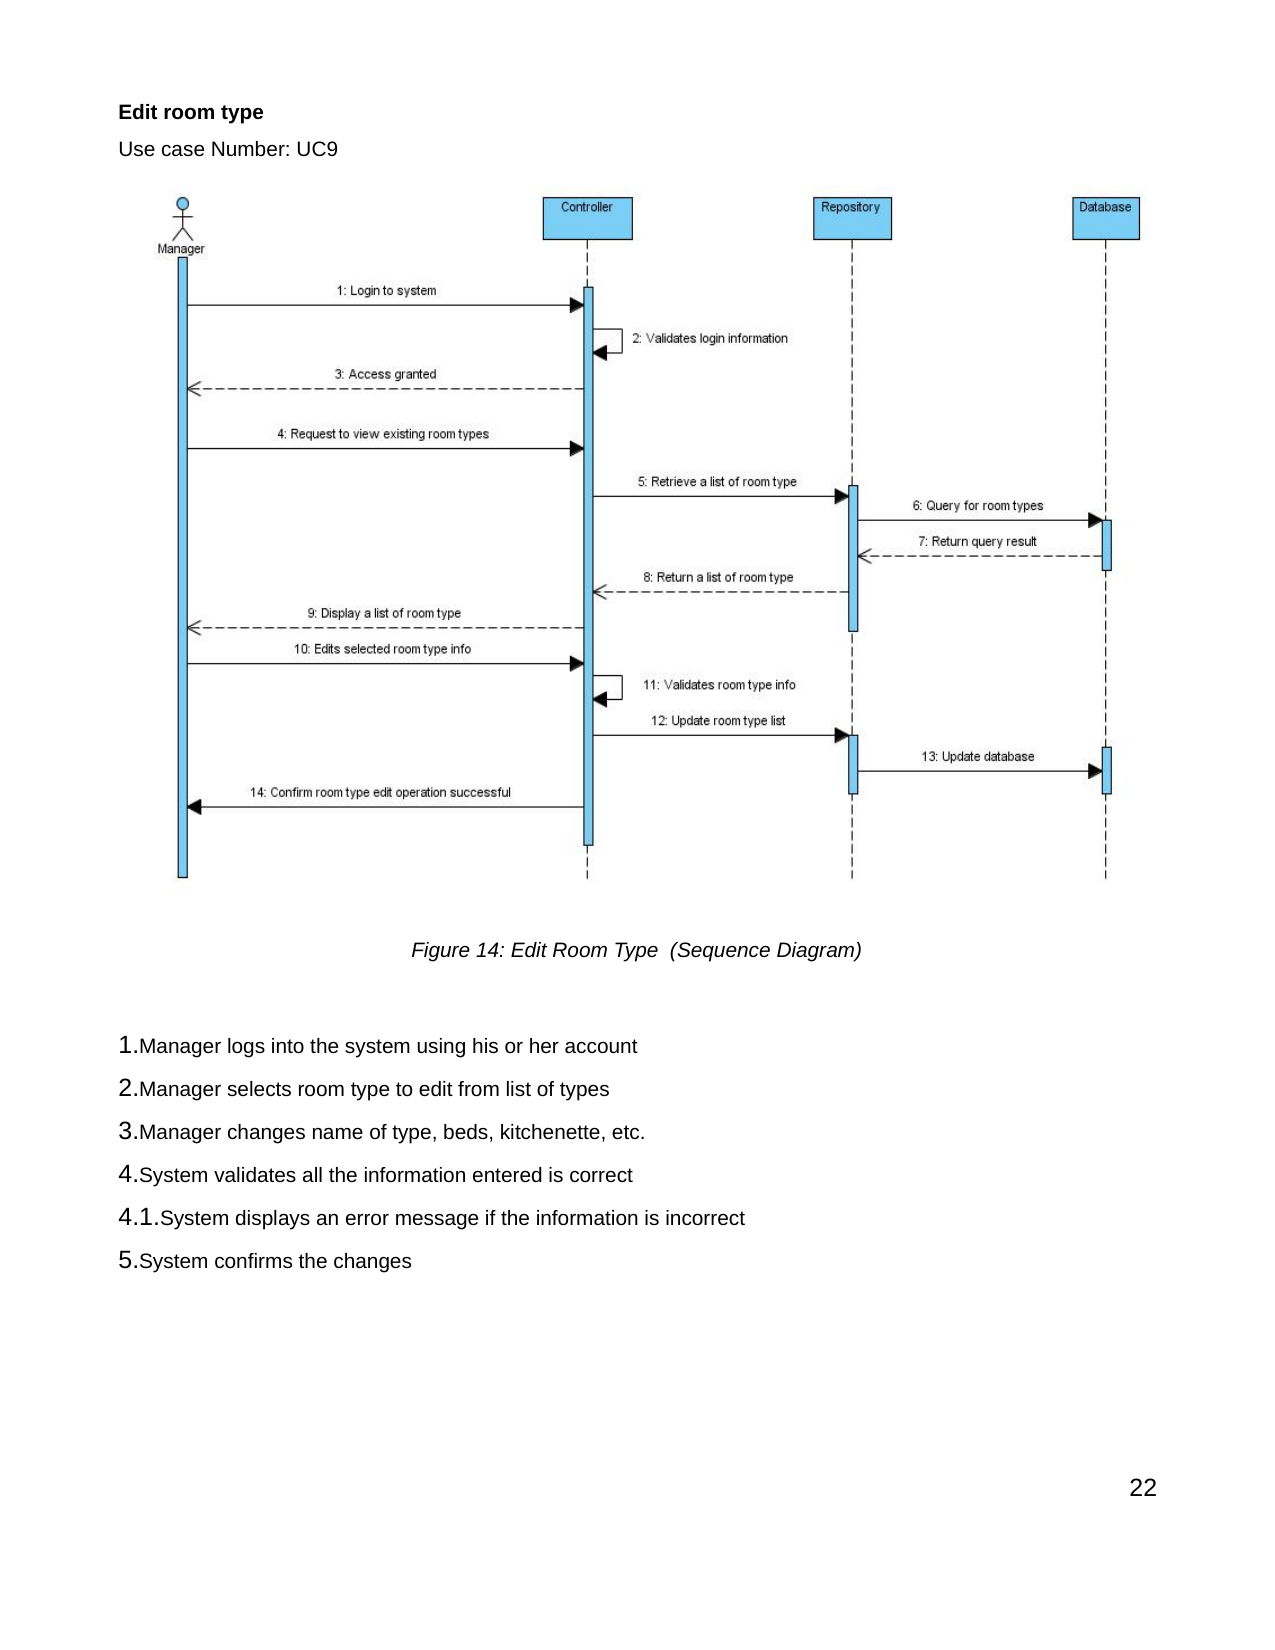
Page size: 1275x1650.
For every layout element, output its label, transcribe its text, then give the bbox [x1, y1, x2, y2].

list System confirms the changes [118, 1245, 1157, 1274]
list System displays an error message if the information is incorrect [118, 1202, 1157, 1231]
text Use case Number: UC9 [118, 136, 1157, 160]
subtitle Edit room type [118, 100, 1157, 124]
picture [118, 185, 1157, 926]
list Manager changes name of type, beds, kitchenette, etc. [118, 1116, 1157, 1144]
list Manager selects room type to edit from list of types [118, 1073, 1157, 1101]
list Figure 14: Edit Room Type (Sequence Diagram) [118, 926, 1157, 962]
list System validates all the information entered is correct [118, 1159, 1157, 1188]
list Manager logs into the system using his or her account [118, 1029, 1157, 1058]
